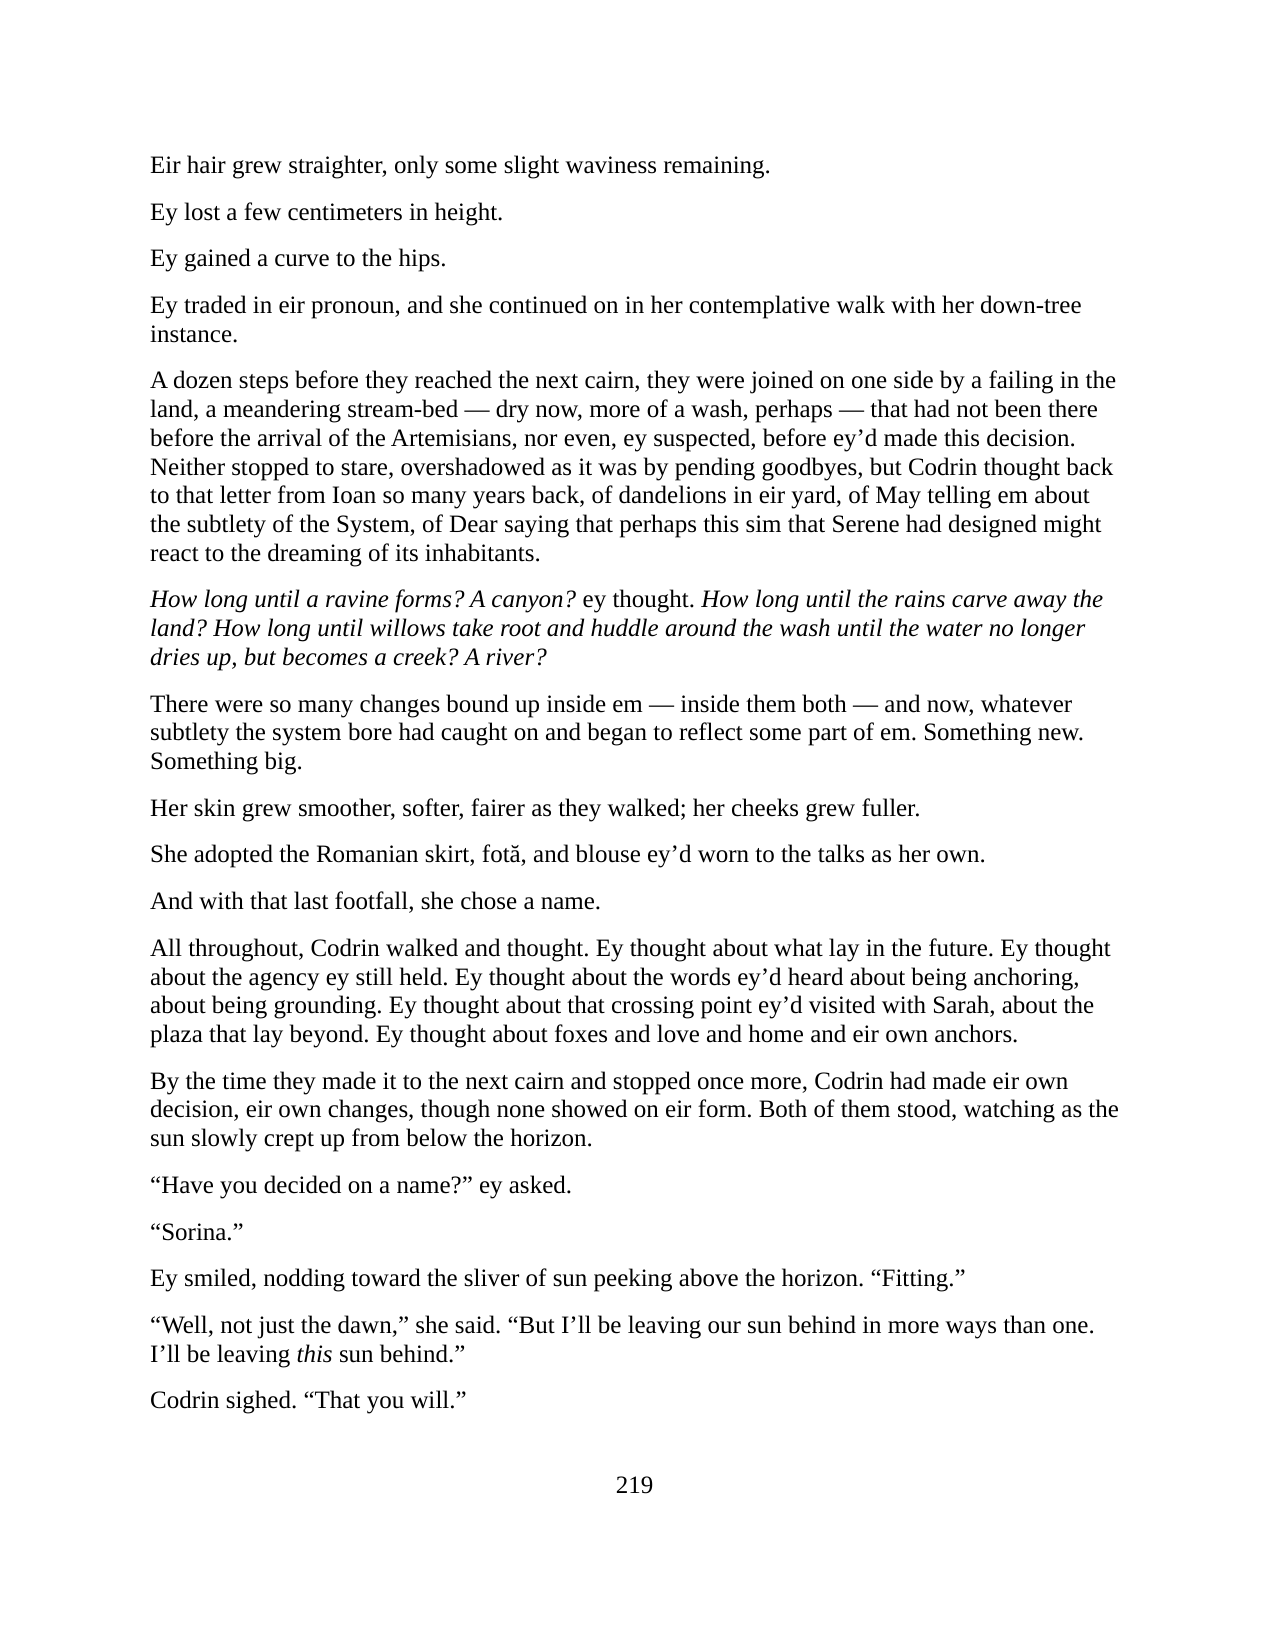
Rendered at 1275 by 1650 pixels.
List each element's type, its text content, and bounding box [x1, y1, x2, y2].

text There were so many changes bound up inside em — inside them both — and now, whatever subtlety the system bore had caught on and began to reflect some part of em. Something new. Something big. [150, 689, 1125, 775]
text Eir hair grew straighter, only some slight waviness remaining. [150, 150, 1125, 179]
text “Well, not just the dawn,” she said. “But I’ll be leaving our sun behind in more ways than one. I’ll be leaving this sun behind.” [150, 1310, 1125, 1367]
text She adopted the Romanian skirt, fotă, and blouse ey’d worn to the talks as her own. [150, 839, 1125, 868]
text Codrin sighed. “That you will.” [150, 1385, 1125, 1414]
text “Sorina.” [150, 1217, 1125, 1245]
text Ey traded in eir pronoun, and she continued on in her contemplative walk with her down-tree instance. [150, 290, 1125, 347]
text How long until a ravine forms? A canyon? ey thought. How long until the rains carve away the land? How long until willows take root and huddle around the wash until the water no longer dries up, but becomes a creek? A river? [150, 584, 1125, 671]
text Ey smiled, nodding toward the sliver of sun peeking above the horizon. “Fitting.” [150, 1263, 1125, 1292]
text “Have you decided on a name?” ey asked. [150, 1170, 1125, 1199]
text Her skin grew smoother, softer, fairer as they walked; her cheeks grew fuller. [150, 793, 1125, 822]
text Ey gained a curve to the hips. [150, 243, 1125, 272]
text And with that last footfall, she chose a name. [150, 886, 1125, 915]
text A dozen steps before they reached the next cairn, they were joined on one side by a failing in the land, a meandering stream-bed — dry now, more of a wash, perhaps — that had not been there before the arrival of the Artemisians, nor even, ey suspected, before ey’d made this decision. Neither stopped to stare, overshadowed as it was by pending goodbyes, but Codrin thought back to that letter from Ioan so many years back, of dandelions in eir yard, of May telling em about the subtlety of the System, of Dear saying that perhaps this sim that Serene had designed might react to the dreaming of its inhabitants. [150, 365, 1125, 567]
text By the time they made it to the next cairn and stopped once more, Codrin had made eir own decision, eir own changes, though none showed on eir form. Both of them stood, watching as the sun slowly crept up from below the horizon. [150, 1066, 1125, 1152]
text All throughout, Codrin walked and thought. Ey thought about what lay in the future. Ey thought about the agency ey still held. Ey thought about the words ey’d heard about being anchoring, about being grounding. Ey thought about that crossing point ey’d visited with Sarah, about the plaza that lay beyond. Ey thought about foxes and love and home and eir own anchors. [150, 933, 1125, 1048]
text Ey lost a few centimeters in height. [150, 197, 1125, 225]
